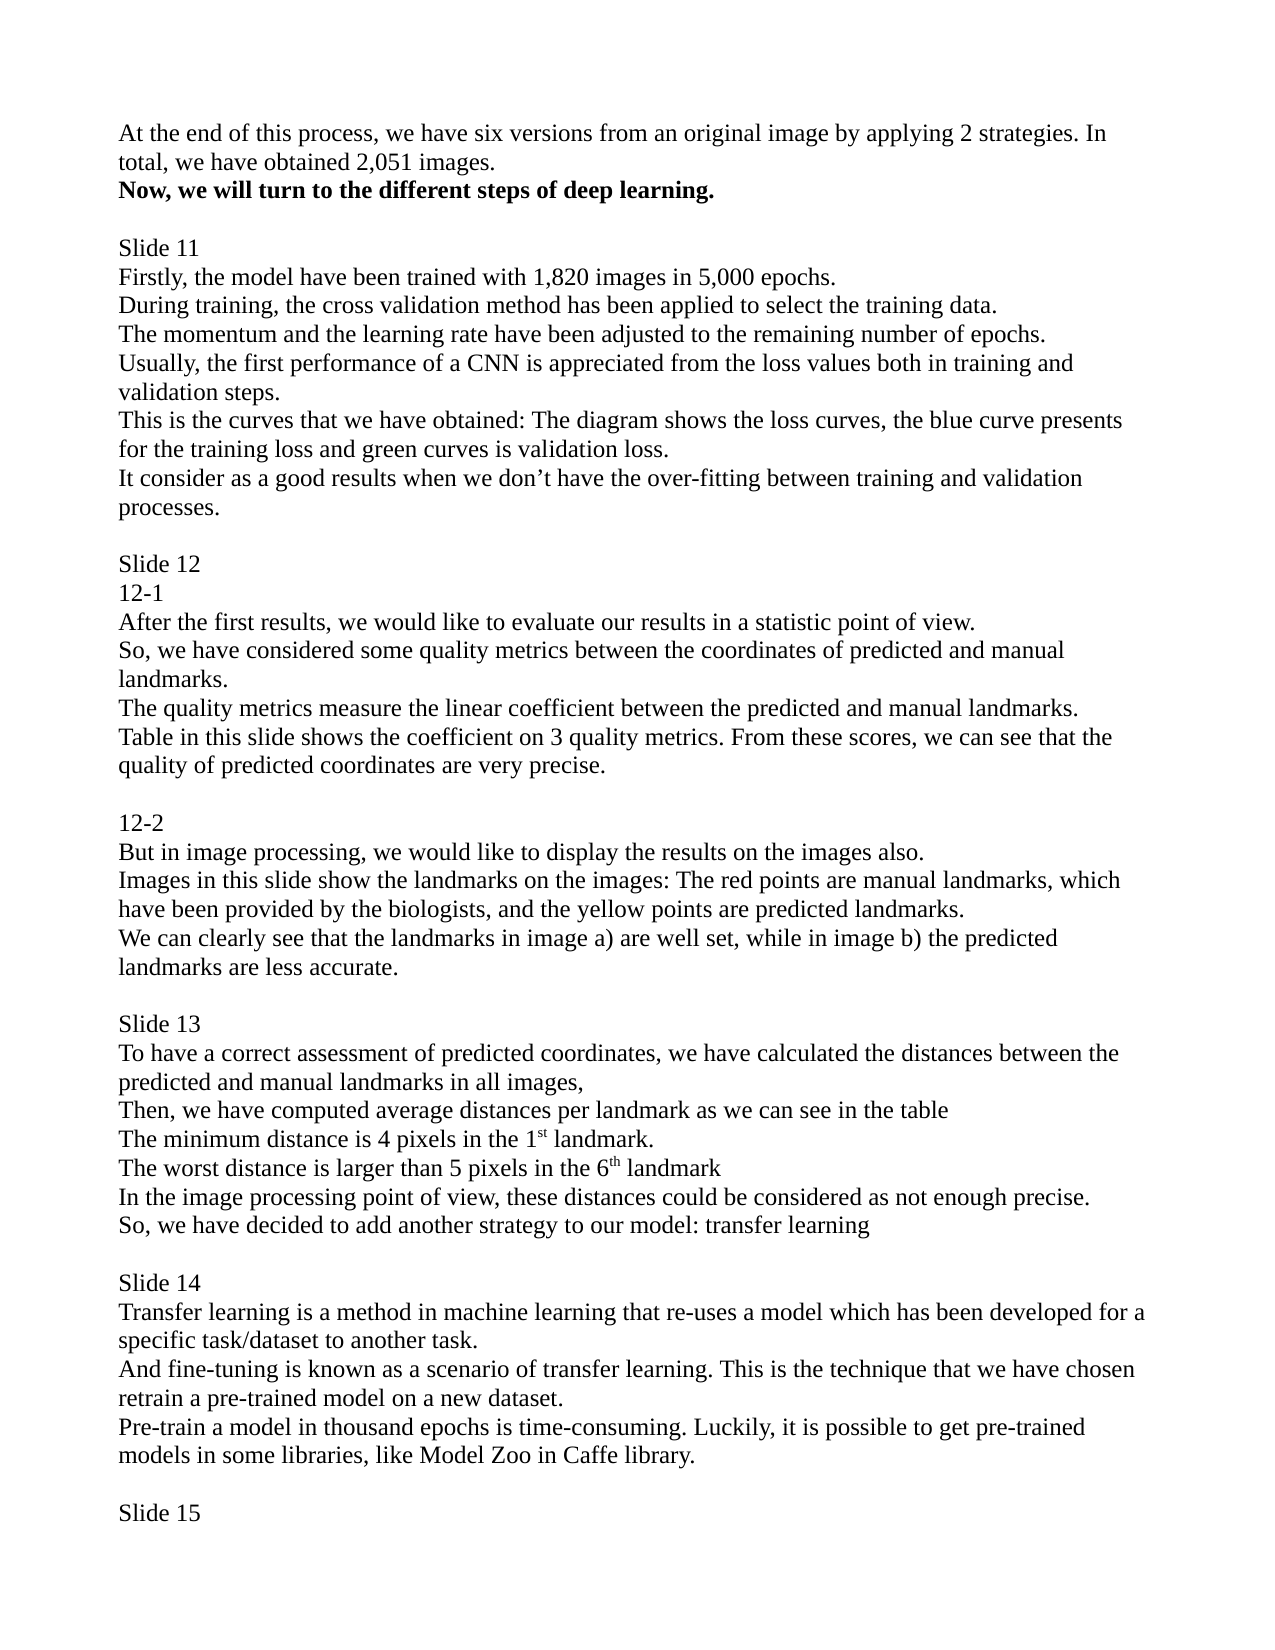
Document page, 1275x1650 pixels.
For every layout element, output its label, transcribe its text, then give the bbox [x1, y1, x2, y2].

text Slide 11 [118, 233, 1157, 262]
text So, we have considered some quality metrics between the coordinates of predicted and manual landmarks. [118, 636, 1157, 693]
text Slide 15 [118, 1498, 1157, 1527]
text Usually, the first performance of a CNN is appreciated from the loss values both in training and validation steps. [118, 348, 1157, 406]
text This is the curves that we have obtained: The diagram shows the loss curves, the blue curve presents for the training loss and green curves is validation loss. [118, 406, 1157, 463]
text Images in this slide show the landmarks on the images: The red points are manual landmarks, which have been provided by the biologists, and the yellow points are predicted landmarks. [118, 866, 1157, 923]
text In the image processing point of view, these distances could be considered as not enough precise. [118, 1182, 1157, 1211]
text Slide 14 [118, 1268, 1157, 1297]
text It consider as a good results when we don’t have the over-fitting between training and validation processes. [118, 463, 1157, 521]
text To have a correct assessment of predicted coordinates, we have calculated the distances between the predicted and manual landmarks in all images, [118, 1038, 1157, 1096]
text And fine-tuning is known as a scenario of transfer learning. This is the technique that we have chosen retrain a pre-trained model on a new dataset. [118, 1354, 1157, 1412]
text But in image processing, we would like to display the results on the images also. [118, 837, 1157, 866]
text The momentum and the learning rate have been adjusted to the remaining number of epochs. [118, 319, 1157, 348]
text We can clearly see that the landmarks in image a) are well set, while in image b) the predicted landmarks are less accurate. [118, 923, 1157, 981]
text So, we have decided to add another strategy to our model: transfer learning [118, 1211, 1157, 1239]
text During training, the cross validation method has been applied to select the training data. [118, 291, 1157, 319]
text The worst distance is larger than 5 pixels in the 6th landmark [118, 1153, 1157, 1182]
text Slide 13 [118, 1009, 1157, 1038]
text Now, we will turn to the different steps of deep learning. [118, 176, 1157, 204]
text Pre-train a model in thousand epochs is time-consuming. Luckily, it is possible to get pre-trained models in some libraries, like Model Zoo in Caffe library. [118, 1412, 1157, 1469]
text Transfer learning is a method in machine learning that re-uses a model which has been developed for a specific task/dataset to another task. [118, 1297, 1157, 1354]
text Firstly, the model have been trained with 1,820 images in 5,000 epochs. [118, 262, 1157, 291]
text 12-2 [118, 808, 1157, 837]
text The minimum distance is 4 pixels in the 1st landmark. [118, 1124, 1157, 1153]
text 12-1 [118, 578, 1157, 607]
text At the end of this process, we have six versions from an original image by applying 2 strategies. In total, we have obtained 2,051 images. [118, 118, 1157, 176]
text The quality metrics measure the linear coefficient between the predicted and manual landmarks. [118, 693, 1157, 722]
text Table in this slide shows the coefficient on 3 quality metrics. From these scores, we can see that the quality of predicted coordinates are very precise. [118, 722, 1157, 779]
text Slide 12 [118, 549, 1157, 578]
text After the first results, we would like to evaluate our results in a statistic point of view. [118, 607, 1157, 636]
text Then, we have computed average distances per landmark as we can see in the table [118, 1096, 1157, 1124]
